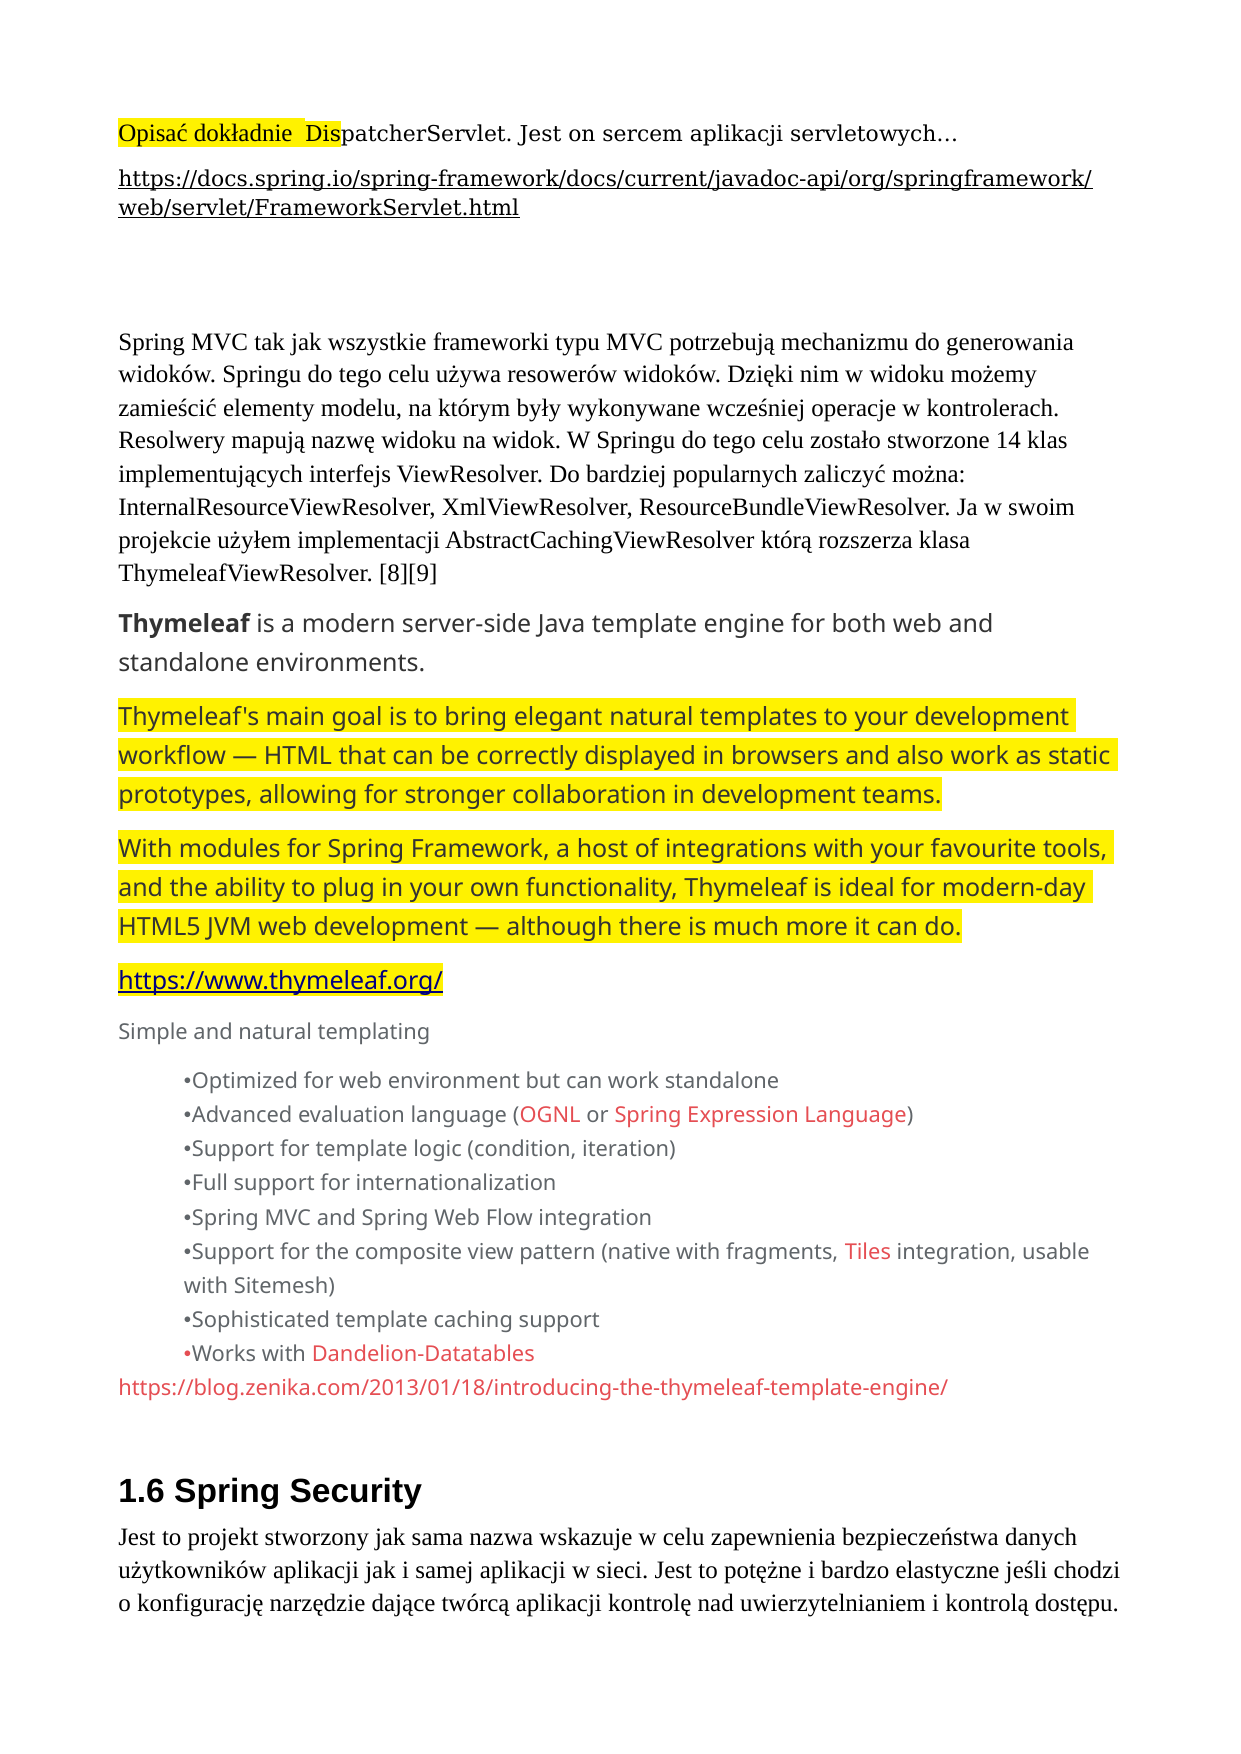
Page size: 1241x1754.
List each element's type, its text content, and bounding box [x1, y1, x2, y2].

text Thymeleaf's main goal is to bring elegant natural templates to your development workflow — HTML that can be correctly displayed in browsers and also work as static prototypes, allowing for stronger collaboration in development teams. [118, 698, 1122, 811]
text https://www.thymeleaf.org/ [118, 962, 1122, 996]
text Opisać dokładnie DispatcherServlet. Jest on sercem aplikacji servletowych… [118, 118, 1122, 147]
text https://blog.zenika.com/2013/01/18/introducing-the-thymeleaf-template-engine/ [118, 1372, 1122, 1402]
list Sophisticated template caching support [118, 1304, 1122, 1334]
text Simple and natural templating [118, 1016, 1122, 1046]
list Spring MVC and Spring Web Flow integration [118, 1202, 1122, 1231]
list Works with Dandelion-Datatables [118, 1338, 1122, 1368]
list Support for template logic (condition, iteration) [118, 1133, 1122, 1163]
text Spring MVC tak jak wszystkie frameworki typu MVC potrzebują mechanizmu do generowania widoków. Springu do tego celu używa resowerów widoków. Dzięki nim w widoku możemy zamieścić elementy modelu, na którym były wykonywane wcześniej operacje w kontrolerach. Resolwery mapują nazwę widoku na widok. W Springu do tego celu zostało stworzone 14 klas implementujących interfejs ViewResolver. Do bardziej popularnych zaliczyć można: InternalResourceViewResolver, XmlViewResolver, ResourceBundleViewResolver. Ja w swoim projekcie użyłem implementacji AbstractCachingViewResolver którą rozszerza klasa ThymeleafViewResolver. [8][9] [118, 327, 1122, 586]
list Support for the composite view pattern (native with fragments, Tiles integration, usable with Sitemesh) [118, 1236, 1122, 1300]
list Full support for internationalization [118, 1167, 1122, 1197]
text Thymeleaf is a modern server-side Java template engine for both web and standalone environments. [118, 605, 1122, 678]
text With modules for Spring Framework, a host of integrations with your favourite tools, and the ability to plug in your own functionality, Thymeleaf is ideal for modern-day HTML5 JVM web development — although there is much more it can do. [118, 830, 1122, 943]
text Jest to projekt stworzony jak sama nazwa wskazuje w celu zapewnienia bezpieczeństwa danych użytkowników aplikacji jak i samej aplikacji w sieci. Jest to potężne i bardzo elastyczne jeśli chodzi o konfigurację narzędzie dające twórcą aplikacji kontrolę nad uwierzytelnianiem i kontrolą dostępu. [118, 1522, 1122, 1617]
list Advanced evaluation language (OGNL or Spring Expression Language) [118, 1099, 1122, 1129]
subtitle 1.6 Spring Security [118, 1471, 1122, 1510]
text https://docs.spring.io/spring-framework/docs/current/javadoc-api/org/springframework/web/servlet/FrameworkServlet.html [118, 166, 1122, 221]
list Optimized for web environment but can work standalone [118, 1065, 1122, 1095]
